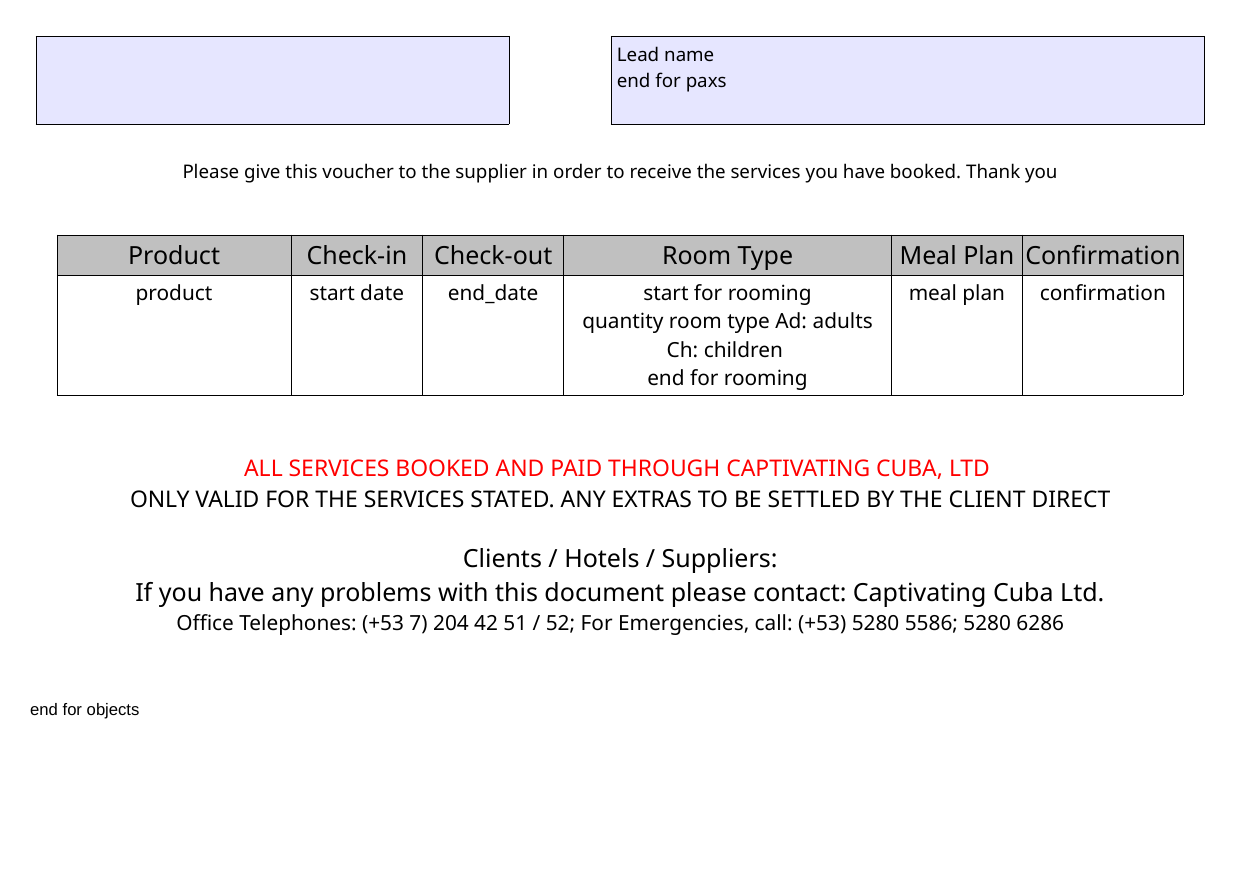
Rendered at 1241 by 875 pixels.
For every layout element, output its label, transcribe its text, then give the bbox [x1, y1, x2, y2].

table_cell meal plan [892, 276, 1022, 395]
table_header Confirmation [1023, 236, 1183, 275]
table_cell confirmation [1023, 276, 1183, 395]
table_cell end_date [423, 276, 563, 395]
table_header Check-out [423, 236, 563, 275]
table_header Room Type [564, 236, 891, 275]
table_cell start for rooming quantity room type Ad: adults Ch: children end for rooming [564, 276, 891, 395]
table_header Product [58, 236, 291, 275]
table_header Please give this voucher to the supplier in order to receive the services you have booked. Thank you ALL SERVICES BOOKED AND PAID THROUGH CAPTIVATING CUBA, LTD ONLY VALID FOR THE SERVICES STATED. ANY EXTRAS TO BE SETTLED BY THE CLIENT DIRECT Clients / Hotels / Suppliers: If you have any problems with this document please contact: Captivating Cuba Ltd. Office Telephones: (+53 7) 204 42 51 / 52; For Emergencies, call: (+53) 5280 5586; 5280 6286 [30, 30, 1210, 699]
table_header [510, 36, 611, 124]
table_cell start date [292, 276, 422, 395]
table_header Lead name end for paxs [612, 37, 1204, 124]
text end for objects [30, 699, 1210, 719]
table_header Check-in [292, 236, 422, 275]
table_header Meal Plan [892, 236, 1022, 275]
table_cell product [58, 276, 291, 395]
table_header [37, 37, 509, 124]
